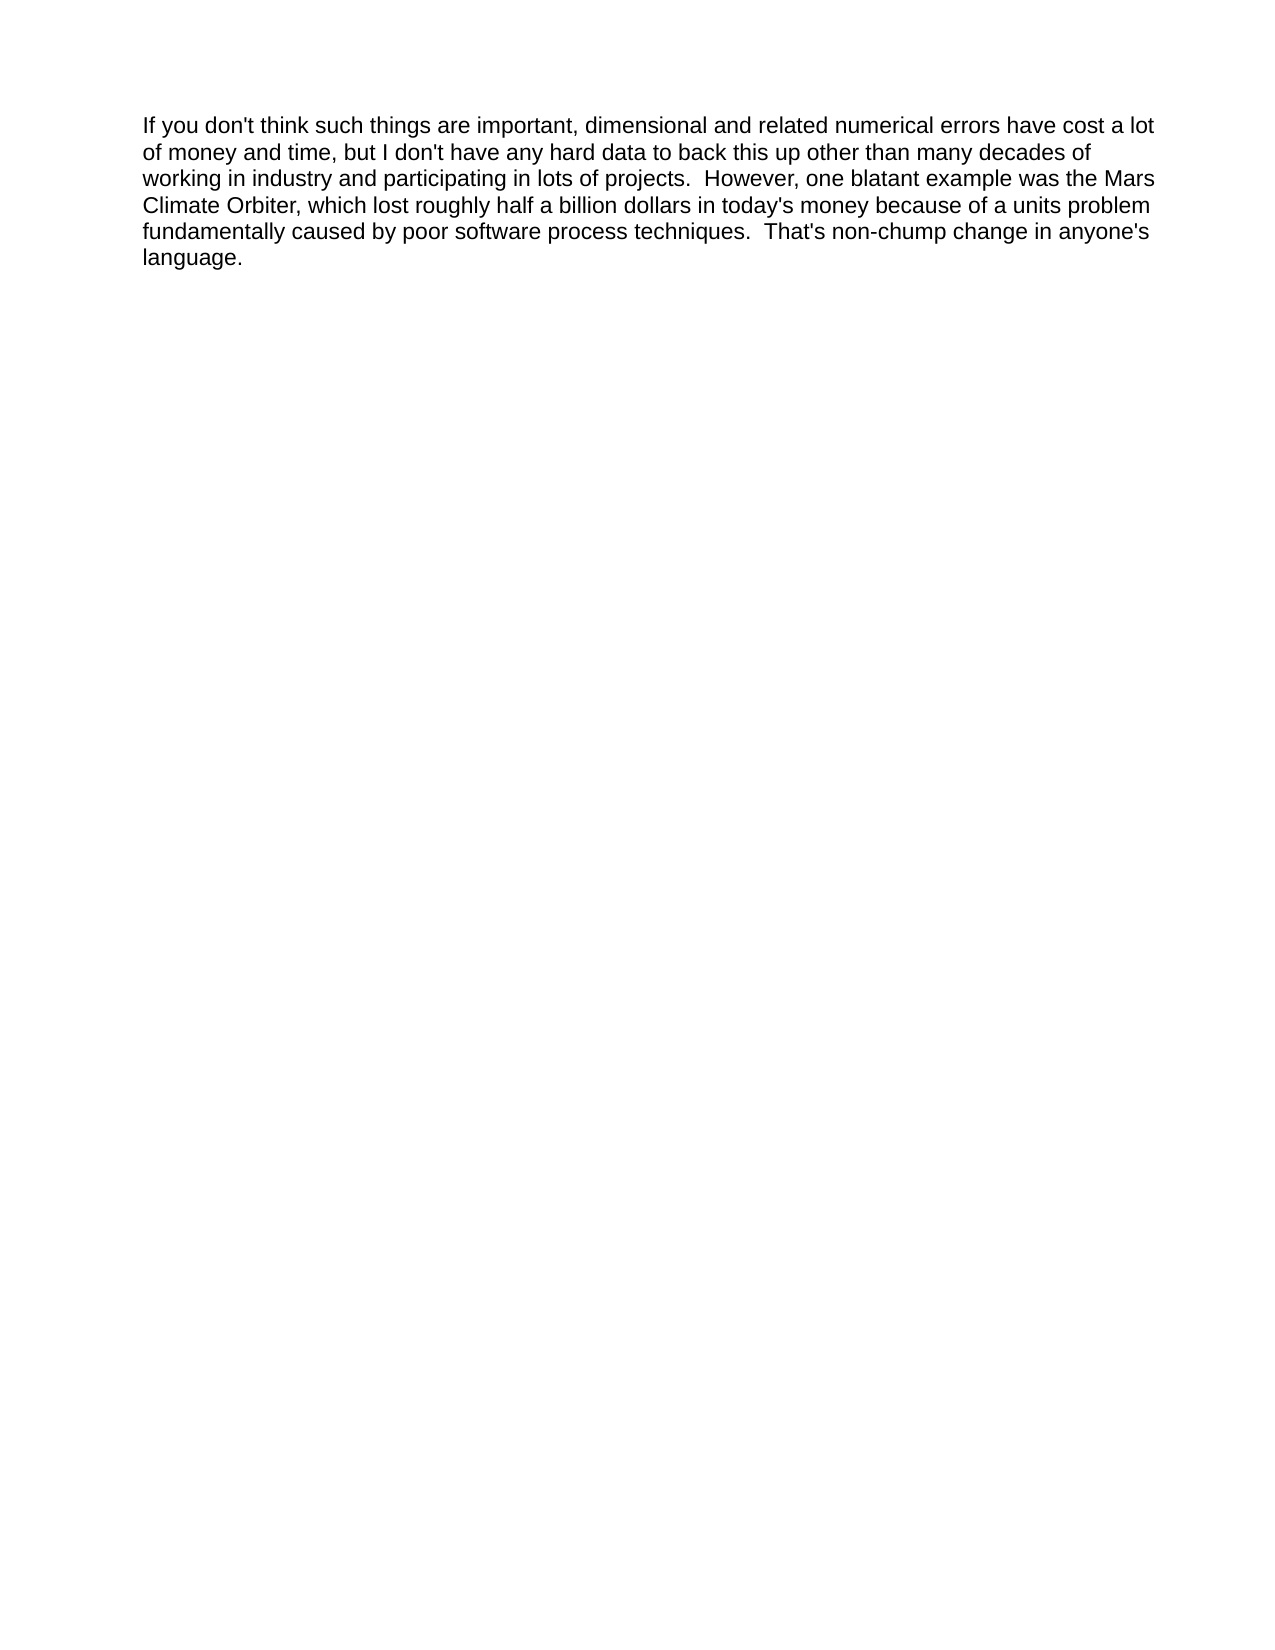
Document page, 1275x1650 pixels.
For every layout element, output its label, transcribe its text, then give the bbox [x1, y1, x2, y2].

text If you don't think such things are important, dimensional and related numerical errors have cost a lot of money and time, but I don't have any hard data to back this up other than many decades of working in industry and participating in lots of projects. However, one blatant example was the Mars Climate Orbiter, which lost roughly half a billion dollars in today's money because of a units problem fundamentally caused by poor software process techniques. That's non-chump change in anyone's language. [142, 112, 1162, 271]
